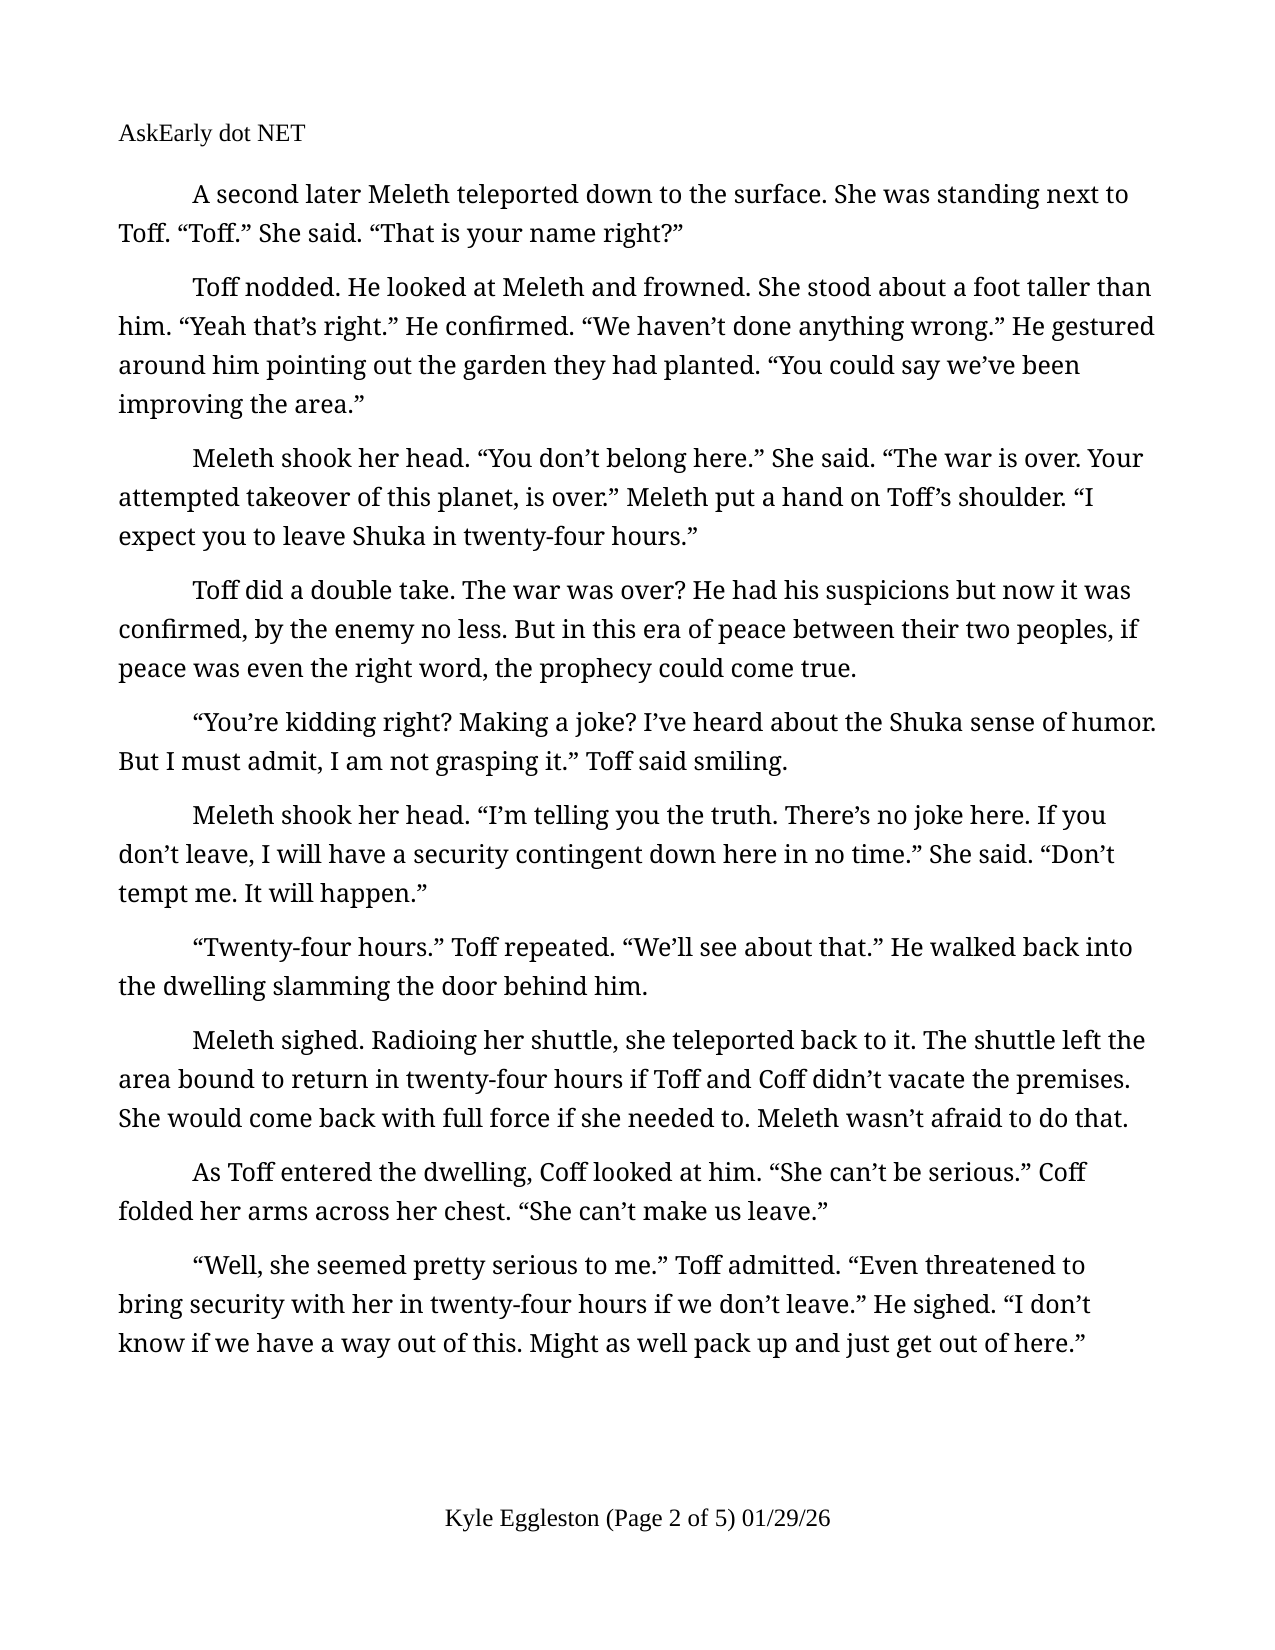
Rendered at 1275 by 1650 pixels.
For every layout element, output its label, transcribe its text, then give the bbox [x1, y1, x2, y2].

text A second later Meleth teleported down to the surface. She was standing next to Toff. “Toff.” She said. “That is your name right?” [118, 176, 1157, 249]
text Toff nodded. He looked at Meleth and frowned. She stood about a foot taller than him. “Yeah that’s right.” He confirmed. “We haven’t done anything wrong.” He gestured around him pointing out the garden they had planted. “You could say we’ve been improving the area.” [118, 269, 1157, 421]
text “You’re kidding right? Making a joke? I’ve heard about the Shuka sense of humor. But I must admit, I am not grasping it.” Toff said smiling. [118, 705, 1157, 778]
text As Toff entered the dwelling, Coff looked at him. “She can’t be serious.” Coff folded her arms across her chest. “She can’t make us leave.” [118, 1155, 1157, 1228]
text Meleth shook her head. “I’m telling you the truth. There’s no joke here. If you don’t leave, I will have a security contingent down here in no time.” She said. “Don’t tempt me. It will happen.” [118, 798, 1157, 910]
text Meleth sighed. Radioing her shuttle, she teleported back to it. The shuttle left the area bound to return in twenty-four hours if Toff and Coff didn’t vacate the premises. She would come back with full force if she needed to. Meleth wasn’t afraid to do that. [118, 1023, 1157, 1135]
text “Twenty-four hours.” Toff repeated. “We’ll see about that.” He walked back into the dwelling slamming the door behind him. [118, 930, 1157, 1003]
text Toff did a double take. The war was over? He had his suspicions but now it was confirmed, by the enemy no less. But in this era of peace between their two peoples, if peace was even the right word, the prophecy could come true. [118, 573, 1157, 685]
text “Well, she seemed pretty serious to me.” Toff admitted. “Even threatened to bring security with her in twenty-four hours if we don’t leave.” He sighed. “I don’t know if we have a way out of this. Might as well pack up and just get out of here.” [118, 1248, 1157, 1360]
text Meleth shook her head. “You don’t belong here.” She said. “The war is over. Your attempted takeover of this planet, is over.” Meleth put a hand on Toff’s shoulder. “I expect you to leave Shuka in twenty-four hours.” [118, 441, 1157, 553]
